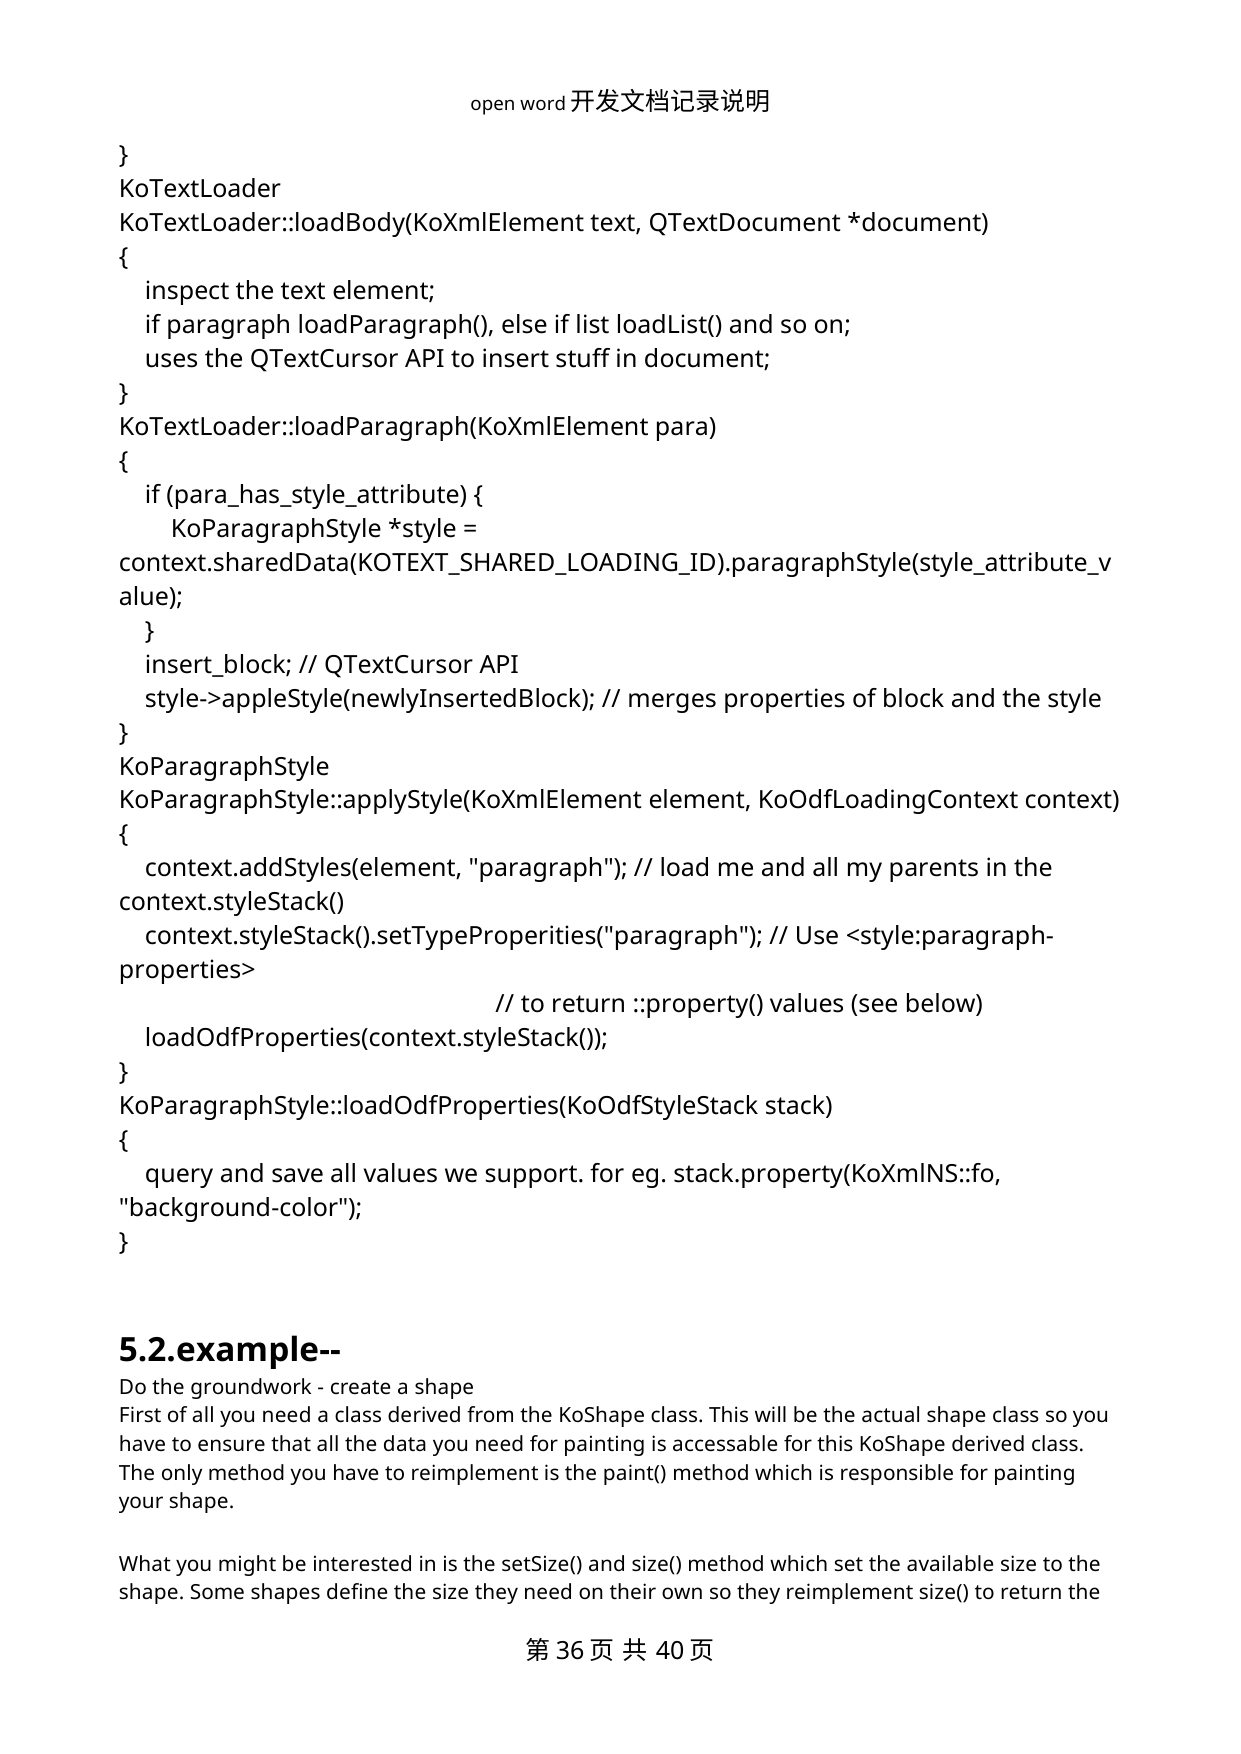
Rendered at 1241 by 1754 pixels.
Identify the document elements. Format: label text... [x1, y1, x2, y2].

text KoParagraphStyle *style = context.sharedData(KOTEXT_SHARED_LOADING_ID).paragraphStyle(style_attribute_value); [119, 511, 1121, 613]
text if (para_has_style_attribute) { [119, 477, 1121, 511]
text KoParagraphStyle [119, 748, 1121, 782]
text // to return ::property() values (see below) [119, 986, 1121, 1020]
text What you might be interested in is the setSize() and size() method which set the available size to the shape. Some shapes define the size they need on their own so they reimplement size() to return the [119, 1548, 1121, 1606]
text KoTextLoader [119, 171, 1121, 205]
text } [119, 714, 1121, 748]
text Do the groundwork - create a shape [119, 1372, 1121, 1400]
text context.addStyles(element, "paragraph"); // load me and all my parents in the context.styleStack() [119, 850, 1121, 918]
text First of all you need a class derived from the KoShape class. This will be the actual shape class so you have to ensure that all the data you need for painting is accessable for this KoShape derived class. The only method you have to reimplement is the paint() method which is responsible for painting your shape. [119, 1400, 1121, 1514]
text uses the QTextCursor API to insert stuff in document; [119, 341, 1121, 375]
text } [119, 137, 1121, 171]
text { [119, 239, 1121, 273]
text } [119, 613, 1121, 647]
text inspect the text element; [119, 273, 1121, 307]
subtitle example-- [119, 1326, 1121, 1372]
text { [119, 1122, 1121, 1156]
text context.styleStack().setTypeProperities("paragraph"); // Use <style:paragraph-properties> [119, 918, 1121, 986]
text } [119, 1224, 1121, 1258]
text if paragraph loadParagraph(), else if list loadList() and so on; [119, 307, 1121, 341]
text loadOdfProperties(context.styleStack()); [119, 1020, 1121, 1054]
text KoTextLoader::loadBody(KoXmlElement text, QTextDocument *document) [119, 205, 1121, 239]
text KoParagraphStyle::loadOdfProperties(KoOdfStyleStack stack) [119, 1088, 1121, 1122]
text insert_block; // QTextCursor API [119, 647, 1121, 681]
text { [119, 816, 1121, 850]
text KoParagraphStyle::applyStyle(KoXmlElement element, KoOdfLoadingContext context) [119, 782, 1121, 816]
text } [119, 375, 1121, 409]
text style->appleStyle(newlyInsertedBlock); // merges properties of block and the style [119, 681, 1121, 714]
text { [119, 443, 1121, 477]
text KoTextLoader::loadParagraph(KoXmlElement para) [119, 409, 1121, 443]
text query and save all values we support. for eg. stack.property(KoXmlNS::fo, "background-color"); [119, 1156, 1121, 1224]
text } [119, 1054, 1121, 1088]
